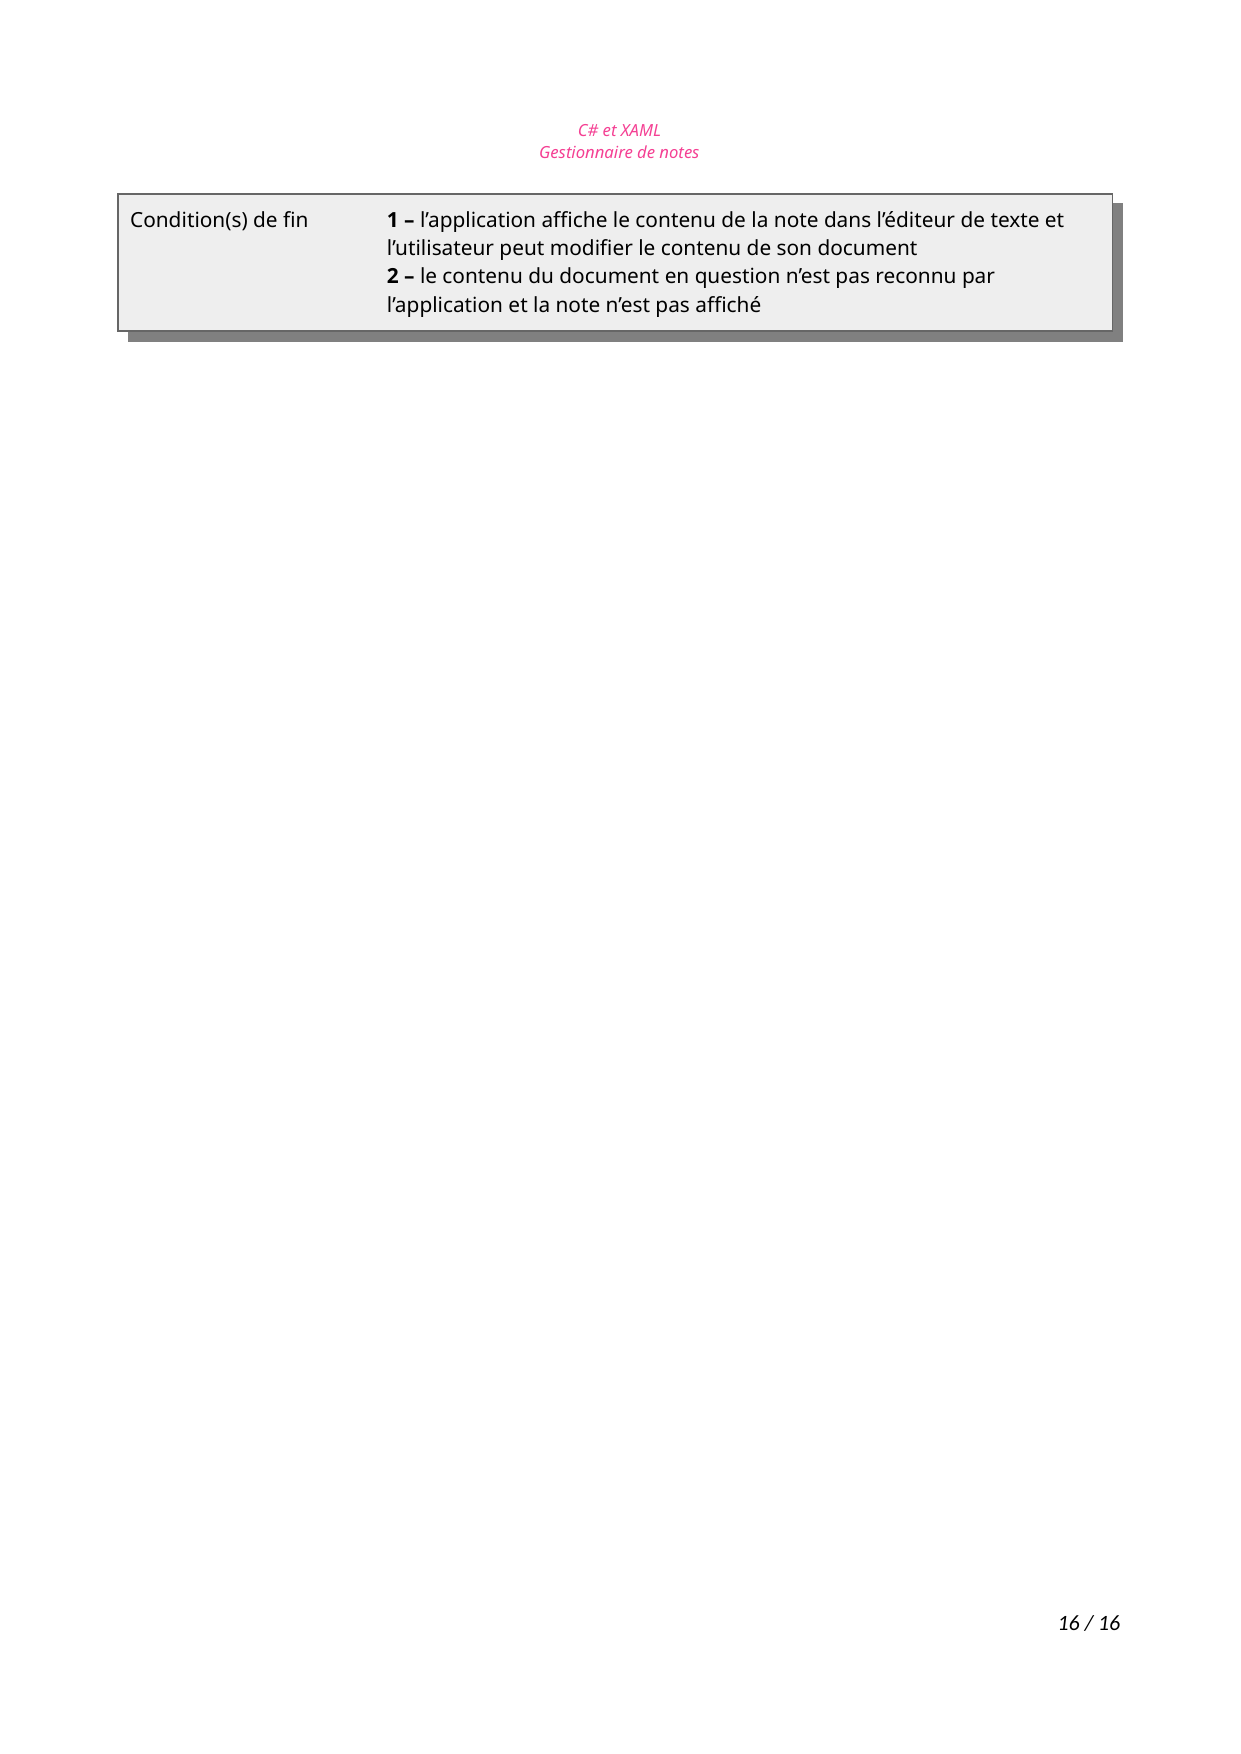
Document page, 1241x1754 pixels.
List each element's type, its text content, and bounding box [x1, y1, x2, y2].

table_cell 1 – l’application affiche le contenu de la note dans l’éditeur de texte et l’utilisateur peut modifier le contenu de son document 2 – le contenu du document en question n’est pas reconnu par l’application et la note n’est pas affiché [375, 195, 1112, 330]
table_cell Condition(s) de fin [119, 195, 375, 330]
